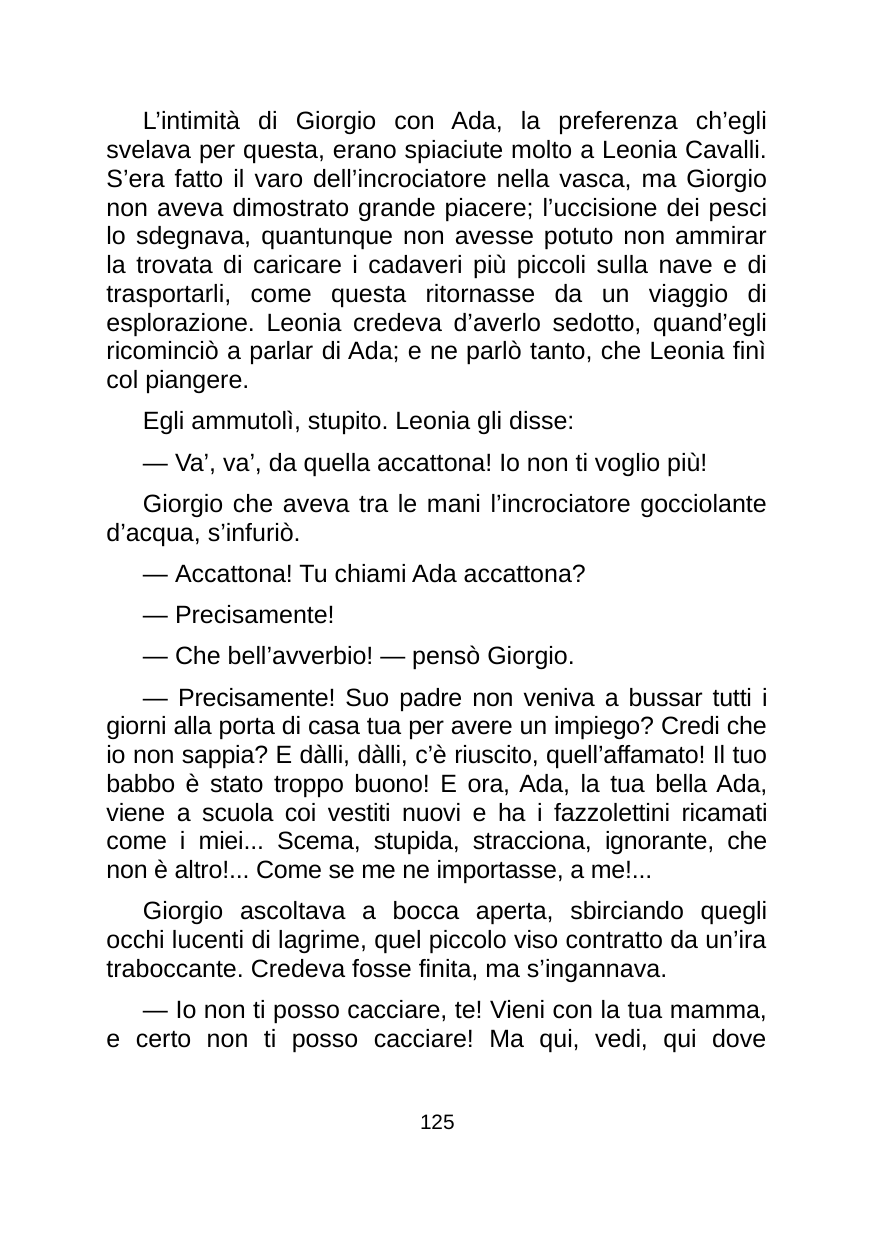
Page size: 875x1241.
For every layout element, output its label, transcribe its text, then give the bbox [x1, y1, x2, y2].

text Giorgio che aveva tra le mani l’incrociatore gocciolante d’acqua, s’infuriò. [106, 489, 768, 546]
text — Accattona! Tu chiami Ada accattona? [106, 559, 768, 587]
text — Io non ti posso cacciare, te! Vieni con la tua mamma, e certo non ti posso cacciare! Ma qui, vedi, qui dove [106, 995, 768, 1052]
text — Precisamente! Suo padre non veniva a bussar tutti i giorni alla porta di casa tua per avere un impiego? Credi che io non sappia? E dàlli, dàlli, c’è riuscito, quell’affamato! Il tuo babbo è stato troppo buono! E ora, Ada, la tua bella Ada, viene a scuola coi vestiti nuovi e ha i fazzolettini ricamati come i miei... Scema, stupida, stracciona, ignorante, che non è altro!... Come se me ne importasse, a me!... [106, 682, 768, 884]
text Giorgio ascoltava a bocca aperta, sbirciando quegli occhi lucenti di lagrime, quel piccolo viso contratto da un’ira traboccante. Credeva fosse finita, ma s’ingannava. [106, 896, 768, 982]
text — Va’, va’, da quella accattona! Io non ti voglio più! [106, 447, 768, 476]
text L’intimità di Giorgio con Ada, la preferenza ch’egli svelava per questa, erano spiaciute molto a Leonia Cavalli. S’era fatto il varo dell’incrociatore nella vasca, ma Giorgio non aveva dimostrato grande piacere; l’uccisione dei pesci lo sdegnava, quantunque non avesse potuto non ammirar la trovata di caricare i cadaveri più piccoli sulla nave e di trasportarli, come questa ritornasse da un viaggio di esplorazione. Leonia credeva d’averlo sedotto, quand’egli ricominciò a parlar di Ada; e ne parlò tanto, che Leonia finì col piangere. [106, 106, 768, 394]
text Egli ammutolì, stupito. Leonia gli disse: [106, 406, 768, 435]
text — Che bell’avverbio! — pensò Giorgio. [106, 641, 768, 670]
text — Precisamente! [106, 600, 768, 629]
